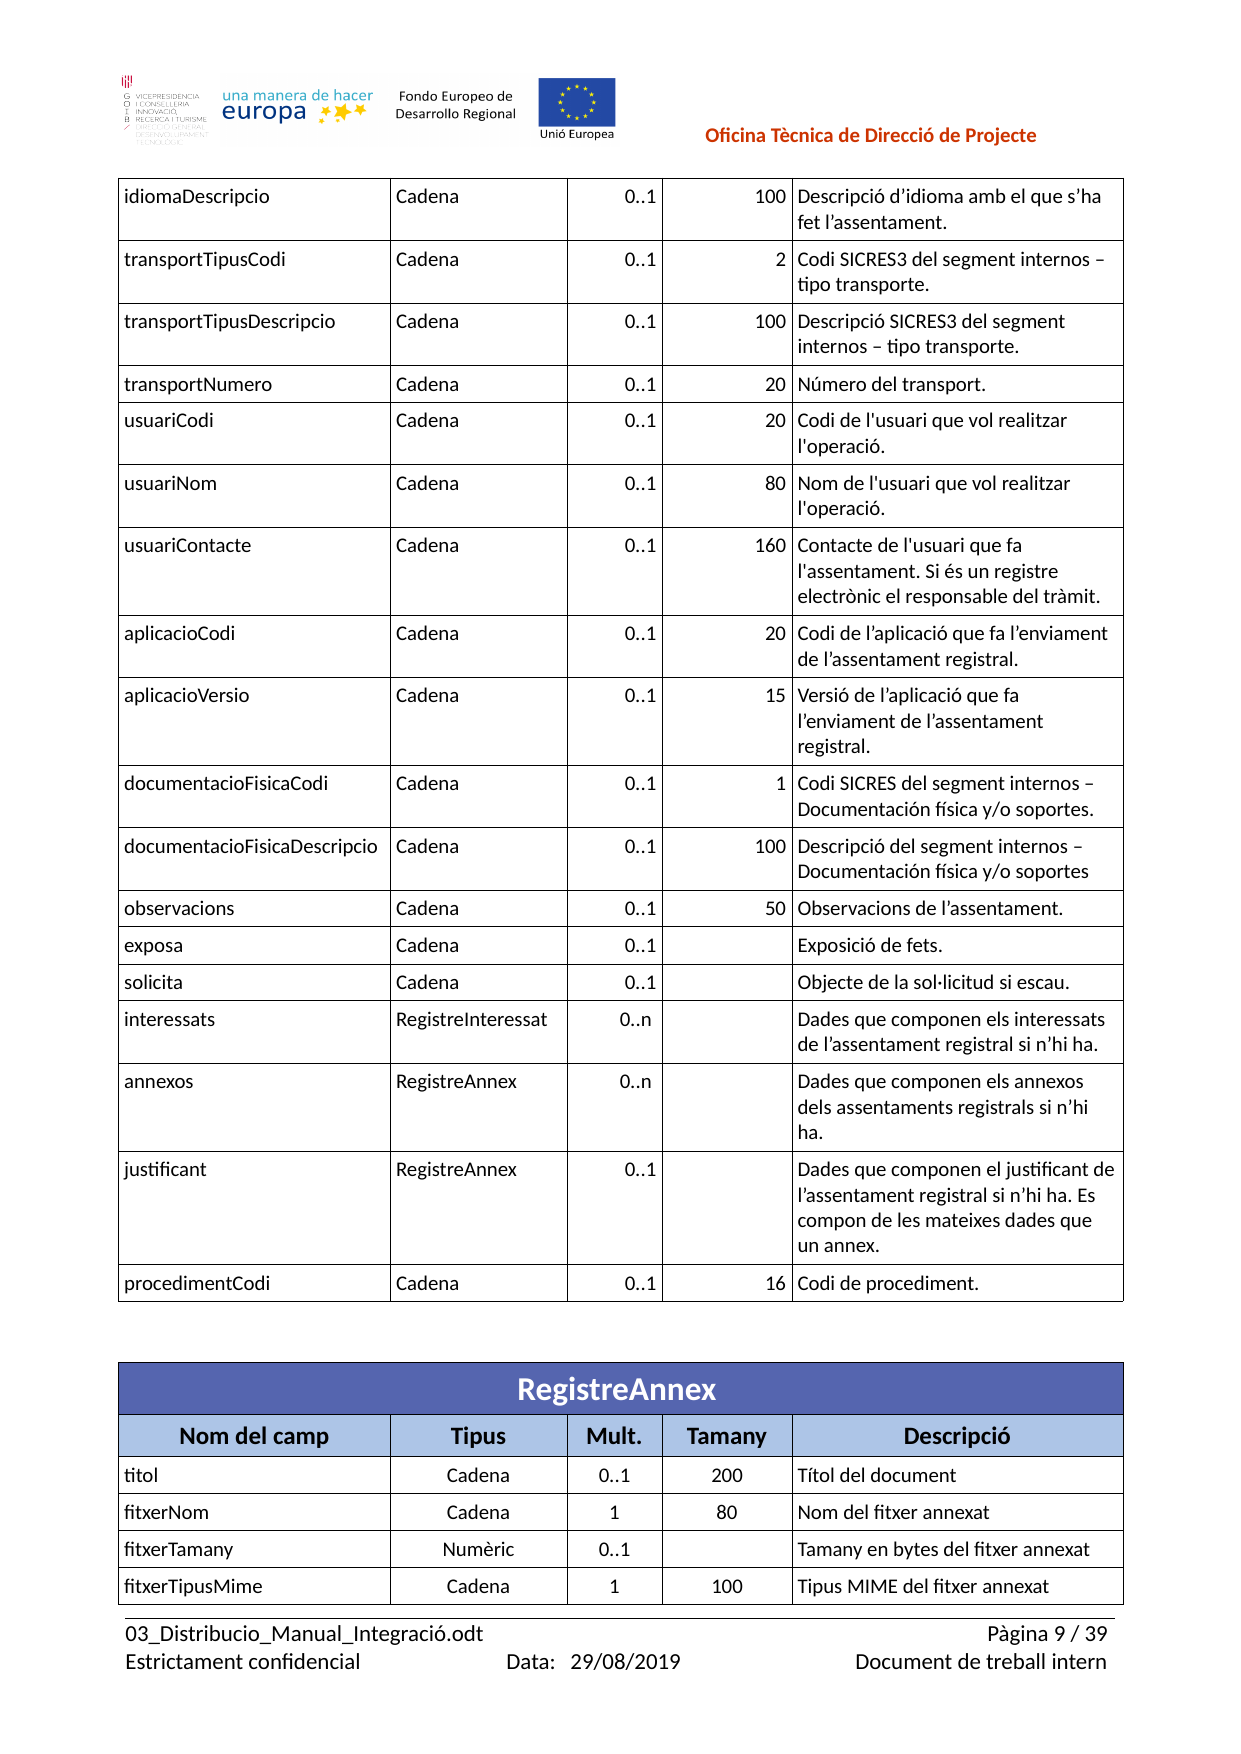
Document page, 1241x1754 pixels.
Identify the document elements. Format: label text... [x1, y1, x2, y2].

table_cell 0..1 [568, 304, 662, 365]
table_cell 20 [663, 403, 792, 464]
table_cell 0..1 [568, 528, 662, 614]
table_cell usuariCodi [119, 403, 390, 464]
table_cell Nom del camp [119, 1415, 390, 1456]
table_cell idiomaDescripcio [119, 179, 390, 240]
table_cell Cadena [391, 891, 567, 926]
table_cell Cadena [391, 828, 567, 889]
table_cell Cadena [391, 241, 567, 302]
table_cell 0..1 [568, 179, 662, 240]
table_cell 160 [663, 528, 792, 614]
table_cell [663, 1064, 792, 1151]
table_cell 50 [663, 891, 792, 926]
table_cell 200 [663, 1457, 792, 1493]
table_cell annexos [119, 1064, 390, 1151]
table_cell 100 [663, 1568, 792, 1604]
table_cell transportNumero [119, 366, 390, 402]
table_cell Cadena [391, 366, 567, 402]
table_cell 20 [663, 616, 792, 677]
table_cell Cadena [391, 965, 567, 1000]
table_cell Cadena [391, 766, 567, 827]
table_cell 0..1 [568, 891, 662, 926]
table_cell [663, 1531, 792, 1567]
table_cell documentacioFisicaDescripcio [119, 828, 390, 889]
table_cell Numèric [391, 1531, 567, 1567]
table_cell Descripció SICRES3 del segment internos – tipo transporte. [793, 304, 1123, 365]
table_cell procedimentCodi [119, 1265, 390, 1301]
table_cell Descripció del segment internos – Documentación física y/o soportes [793, 828, 1123, 889]
table_cell Contacte de l'usuari que fa l'assentament. Si és un registre electrònic el responsable del tràmit. [793, 528, 1123, 614]
table_cell 0..n [568, 1001, 662, 1063]
table_cell aplicacioVersio [119, 678, 390, 765]
table_cell transportTipusCodi [119, 241, 390, 302]
table_cell Número del transport. [793, 366, 1123, 402]
table_cell Descripció [793, 1415, 1123, 1456]
table_cell Títol del document [793, 1457, 1123, 1493]
table_cell 0..1 [568, 1457, 662, 1493]
table_cell RegistreInteressat [391, 1001, 567, 1063]
table_cell titol [119, 1457, 390, 1493]
table_cell 100 [663, 304, 792, 365]
table_cell 0..1 [568, 678, 662, 765]
table_cell 1 [568, 1568, 662, 1604]
table_cell 16 [663, 1265, 792, 1301]
table_cell Dades que componen el justificant de l’assentament registral si n’hi ha. Es compon de les mateixes dades que un annex. [793, 1152, 1123, 1264]
table_cell 0..n [568, 1064, 662, 1151]
table_cell interessats [119, 1001, 390, 1063]
picture [118, 73, 213, 147]
table_cell solicita [119, 965, 390, 1000]
table_cell 0..1 [568, 766, 662, 827]
table_cell 0..1 [568, 828, 662, 889]
table_cell fitxerNom [119, 1494, 390, 1530]
table_cell Cadena [391, 1457, 567, 1493]
table_cell observacions [119, 891, 390, 926]
table_cell 80 [663, 465, 792, 527]
table_cell Cadena [391, 678, 567, 765]
table_cell transportTipusDescripcio [119, 304, 390, 365]
table_cell Mult. [568, 1415, 662, 1456]
table_cell Codi de l'usuari que vol realitzar l'operació. [793, 403, 1123, 464]
table_cell fitxerTamany [119, 1531, 390, 1567]
table_cell 0..1 [568, 366, 662, 402]
table_cell Observacions de l’assentament. [793, 891, 1123, 926]
table_cell Codi SICRES del segment internos – Documentación física y/o soportes. [793, 766, 1123, 827]
table_cell Cadena [391, 179, 567, 240]
table_cell 0..1 [568, 927, 662, 963]
table_cell fitxerTipusMime [119, 1568, 390, 1604]
table_cell 0..1 [568, 965, 662, 1000]
table_header RegistreAnnex [119, 1363, 1123, 1414]
table_cell 1 [568, 1494, 662, 1530]
table_cell exposa [119, 927, 390, 963]
table_cell justificant [119, 1152, 390, 1264]
table_cell Cadena [391, 1494, 567, 1530]
table_cell Tipus [391, 1415, 567, 1456]
table_cell [663, 965, 792, 1000]
table_cell Cadena [391, 304, 567, 365]
table_cell Nom de l'usuari que vol realitzar l'operació. [793, 465, 1123, 527]
table_cell 100 [663, 179, 792, 240]
table_cell 0..1 [568, 1152, 662, 1264]
table_cell Dades que componen els interessats de l’assentament registral si n’hi ha. [793, 1001, 1123, 1063]
table_cell Cadena [391, 465, 567, 527]
table_cell Cadena [391, 616, 567, 677]
table_cell 0..1 [568, 616, 662, 677]
table_cell [663, 1001, 792, 1063]
table_cell Cadena [391, 403, 567, 464]
table_cell Descripció d’idioma amb el que s’ha fet l’assentament. [793, 179, 1123, 240]
table_cell 1 [663, 766, 792, 827]
table_cell aplicacioCodi [119, 616, 390, 677]
table_cell 100 [663, 828, 792, 889]
table_cell Tamany [663, 1415, 792, 1456]
table_cell usuariNom [119, 465, 390, 527]
table_cell Codi SICRES3 del segment internos – tipo transporte. [793, 241, 1123, 302]
table_cell 20 [663, 366, 792, 402]
table_cell Versió de l’aplicació que fa l’enviament de l’assentament registral. [793, 678, 1123, 765]
table_cell Cadena [391, 1568, 567, 1604]
table_cell Tipus MIME del fitxer annexat [793, 1568, 1123, 1604]
table_cell RegistreAnnex [391, 1152, 567, 1264]
table_cell Codi de procediment. [793, 1265, 1123, 1301]
table_cell Cadena [391, 927, 567, 963]
table_cell Dades que componen els annexos dels assentaments registrals si n’hi ha. [793, 1064, 1123, 1151]
table_cell documentacioFisicaCodi [119, 766, 390, 827]
table_cell 0..1 [568, 241, 662, 302]
table_cell Objecte de la sol·licitud si escau. [793, 965, 1123, 1000]
table_cell 0..1 [568, 1531, 662, 1567]
table_cell 0..1 [568, 1265, 662, 1301]
table_cell Nom del fitxer annexat [793, 1494, 1123, 1530]
table_cell RegistreAnnex [391, 1064, 567, 1151]
table_cell Cadena [391, 1265, 567, 1301]
table_cell [663, 1152, 792, 1264]
table_cell 80 [663, 1494, 792, 1530]
table_cell Codi de l’aplicació que fa l’enviament de l’assentament registral. [793, 616, 1123, 677]
table_cell Cadena [391, 528, 567, 614]
table_cell usuariContacte [119, 528, 390, 614]
table_cell Tamany en bytes del fitxer annexat [793, 1531, 1123, 1567]
table_cell [663, 927, 792, 963]
table_cell 2 [663, 241, 792, 302]
picture [219, 73, 621, 147]
table_cell 15 [663, 678, 792, 765]
table_cell Exposició de fets. [793, 927, 1123, 963]
table_cell 0..1 [568, 465, 662, 527]
table_cell 0..1 [568, 403, 662, 464]
